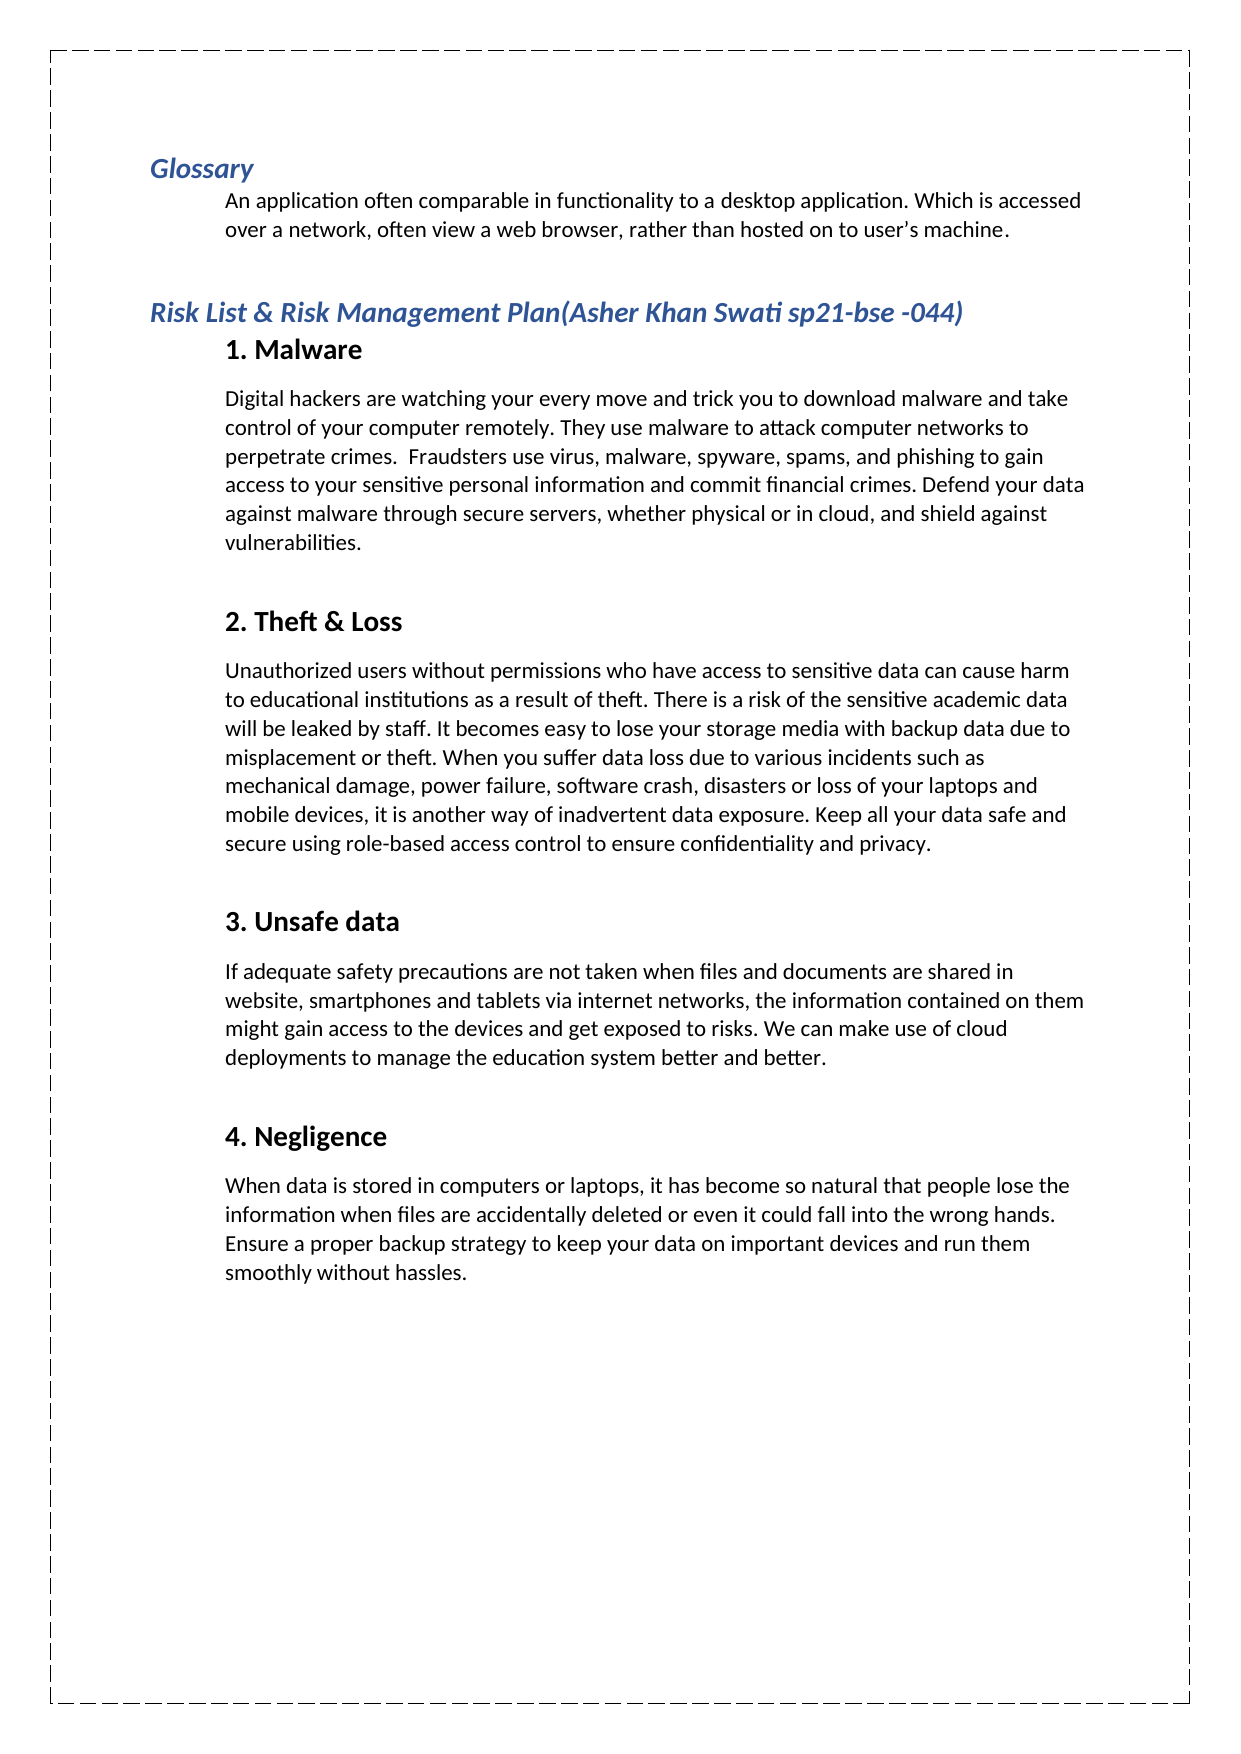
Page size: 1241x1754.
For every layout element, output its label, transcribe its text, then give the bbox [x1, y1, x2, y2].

text Unauthorized users without permissions who have access to sensitive data can cause harm to educational institutions as a result of theft. There is a risk of the sensitive academic data will be leaked by staff. It becomes easy to lose your storage media with backup data due to misplacement or theft. When you suffer data loss due to various incidents such as mechanical damage, power failure, software crash, disasters or loss of your laptops and mobile devices, it is another way of inadvertent data exposure. Keep all your data safe and secure using role-based access control to ensure confidentiality and privacy. [225, 656, 1090, 857]
list 4. Negligence [225, 1118, 1090, 1153]
list 2. Theft & Loss [225, 603, 1090, 638]
text If adequate safety precautions are not taken when files and documents are shared in website, smartphones and tablets via internet networks, the information contained on them might gain access to the devices and get exposed to risks. We can make use of cloud deployments to manage the education system better and better. [225, 957, 1090, 1071]
text Digital hackers are watching your every move and trick you to download malware and take control of your computer remotely. They use malware to attack computer networks to perpetrate crimes. Fraudsters use virus, malware, spyware, spams, and phishing to gain access to your sensitive personal information and commit financial crimes. Defend your data against malware through secure servers, whether physical or in cloud, and shield against vulnerabilities. [225, 384, 1090, 556]
text When data is stored in computers or laptops, it has become so natural that people lose the information when files are accidentally deleted or even it could fall into the wrong hands. Ensure a proper backup strategy to keep your data on important devices and run them smoothly without hassles. [225, 1171, 1090, 1286]
list An application often comparable in functionality to a desktop application. Which is accessed over a network, often view a web browser, rather than hosted on to user’s machine. [225, 187, 1090, 243]
subtitle Glossary [150, 150, 1090, 186]
list 3. Unsafe data [225, 903, 1090, 939]
list 1. Malware [225, 331, 1090, 366]
subtitle Risk List & Risk Management Plan(Asher Khan Swati sp21-bse -044) [150, 294, 1090, 330]
